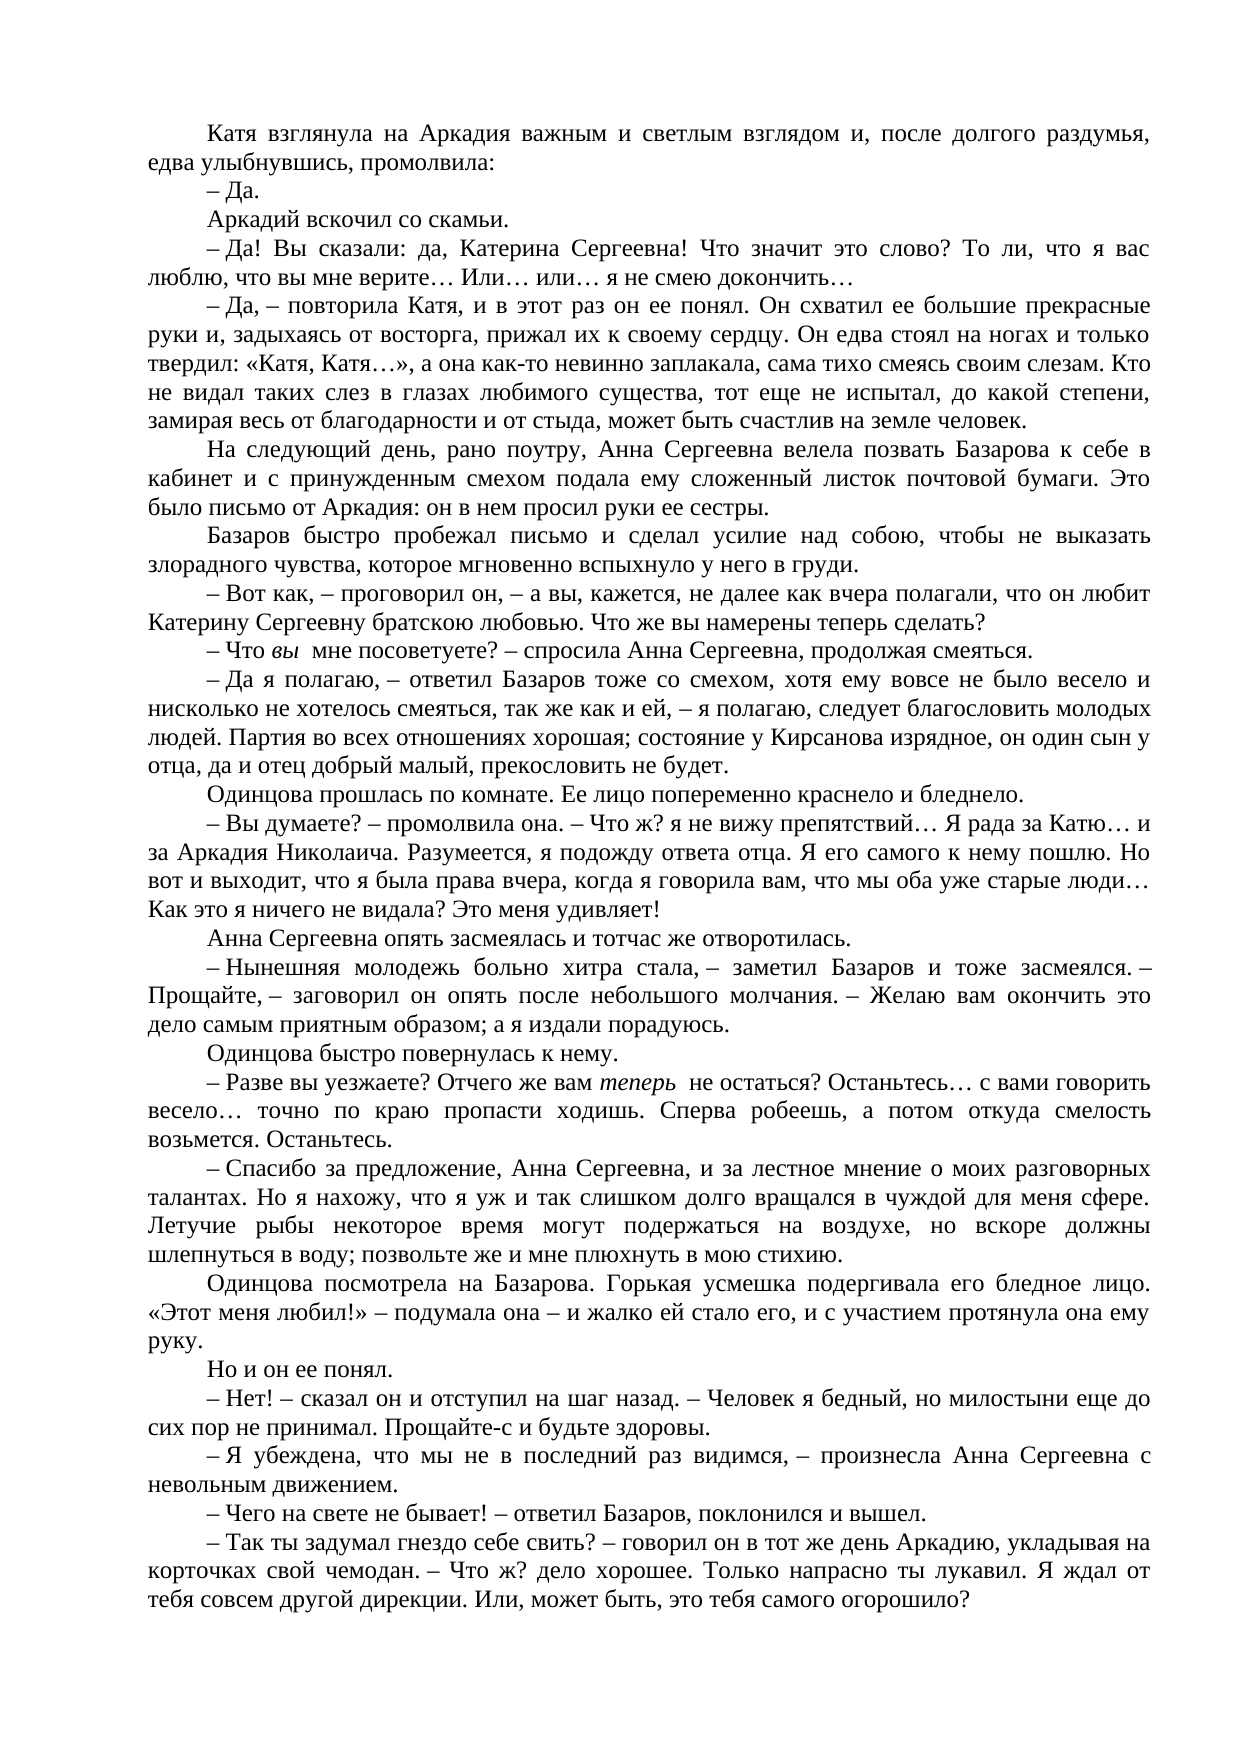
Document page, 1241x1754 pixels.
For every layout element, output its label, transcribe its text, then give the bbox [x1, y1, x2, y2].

text Базаров быстро пробежал письмо и сделал усилие над собою, чтобы не выказать злорадного чувства, которое мгновенно вспыхнуло у него в груди. [148, 521, 1152, 578]
text – Я убеждена, что мы не в последний раз видимся, – произнесла Анна Сергеевна с невольным движением. [148, 1441, 1152, 1498]
text – Нет! – сказал он и отступил на шаг назад. – Человек я бедный, но милостыни еще до сих пор не принимал. Прощайте-с и будьте здоровы. [148, 1383, 1152, 1441]
text – Да. [148, 176, 1152, 204]
text – Разве вы уезжаете? Отчего же вам теперь не остаться? Останьтесь… с вами говорить весело… точно по краю пропасти ходишь. Сперва робеешь, а потом откуда смелость возьмется. Останьтесь. [148, 1067, 1152, 1153]
text – Вот как, – проговорил он, – а вы, кажется, не далее как вчера полагали, что он любит Катерину Сергеевну братскою любовью. Что же вы намерены теперь сделать? [148, 578, 1152, 636]
text Анна Сергеевна опять засмеялась и тотчас же отворотилась. [148, 923, 1152, 952]
text – Да! Вы сказали: да, Катерина Сергеевна! Что значит это слово? То ли, что я вас люблю, что вы мне верите… Или… или… я не смею докончить… [148, 233, 1152, 291]
text Но и он ее понял. [148, 1354, 1152, 1383]
text – Спасибо за предложение, Анна Сергеевна, и за лестное мнение о моих разговорных талантах. Но я нахожу, что я уж и так слишком долго вращался в чуждой для меня сфере. Летучие рыбы некоторое время могут подержаться на воздухе, но вскоре должны шлепнуться в воду; позвольте же и мне плюхнуть в мою стихию. [148, 1153, 1152, 1268]
text – Вы думаете? – промолвила она. – Что ж? я не вижу препятствий… Я рада за Катю… и за Аркадия Николаича. Разумеется, я подожду ответа отца. Я его самого к нему пошлю. Но вот и выходит, что я была права вчера, когда я говорила вам, что мы оба уже старые люди… Как это я ничего не видала? Это меня удивляет! [148, 808, 1152, 923]
text Одинцова быстро повернулась к нему. [148, 1038, 1152, 1067]
text Аркадий вскочил со скамьи. [148, 204, 1152, 233]
text – Да я полагаю, – ответил Базаров тоже со смехом, хотя ему вовсе не было весело и нисколько не хотелось смеяться, так же как и ей, – я полагаю, следует благословить молодых людей. Партия во всех отношениях хорошая; состояние у Кирсанова изрядное, он один сын у отца, да и отец добрый малый, прекословить не будет. [148, 664, 1152, 779]
text Одинцова прошлась по комнате. Ее лицо попеременно краснело и бледнело. [148, 779, 1152, 808]
text Катя взглянула на Аркадия важным и светлым взглядом и, после долгого раздумья, едва улыбнувшись, промолвила: [148, 118, 1152, 176]
text – Что вы мне посоветуете? – спросила Анна Сергеевна, продолжая смеяться. [148, 636, 1152, 664]
text – Нынешняя молодежь больно хитра стала, – заметил Базаров и тоже засмеялся. – Прощайте, – заговорил он опять после небольшого молчания. – Желаю вам окончить это дело самым приятным образом; а я издали порадуюсь. [148, 952, 1152, 1038]
text – Да, – повторила Катя, и в этот раз он ее понял. Он схватил ее большие прекрасные руки и, задыхаясь от восторга, прижал их к своему сердцу. Он едва стоял на ногах и только твердил: «Катя, Катя…», а она как-то невинно заплакала, сама тихо смеясь своим слезам. Кто не видал таких слез в глазах любимого существа, тот еще не испытал, до какой степени, замирая весь от благодарности и от стыда, может быть счастлив на земле человек. [148, 291, 1152, 434]
text – Чего на свете не бывает! – ответил Базаров, поклонился и вышел. [148, 1498, 1152, 1527]
text Одинцова посмотрела на Базарова. Горькая усмешка подергивала его бледное лицо. «Этот меня любил!» – подумала она – и жалко ей стало его, и с участием протянула она ему руку. [148, 1268, 1152, 1354]
text – Так ты задумал гнездо себе свить? – говорил он в тот же день Аркадию, укладывая на корточках свой чемодан. – Что ж? дело хорошее. Только напрасно ты лукавил. Я ждал от тебя совсем другой дирекции. Или, может быть, это тебя самого огорошило? [148, 1527, 1152, 1613]
text На следующий день, рано поутру, Анна Сергеевна велела позвать Базарова к себе в кабинет и с принужденным смехом подала ему сложенный листок почтовой бумаги. Это было письмо от Аркадия: он в нем просил руки ее сестры. [148, 434, 1152, 521]
